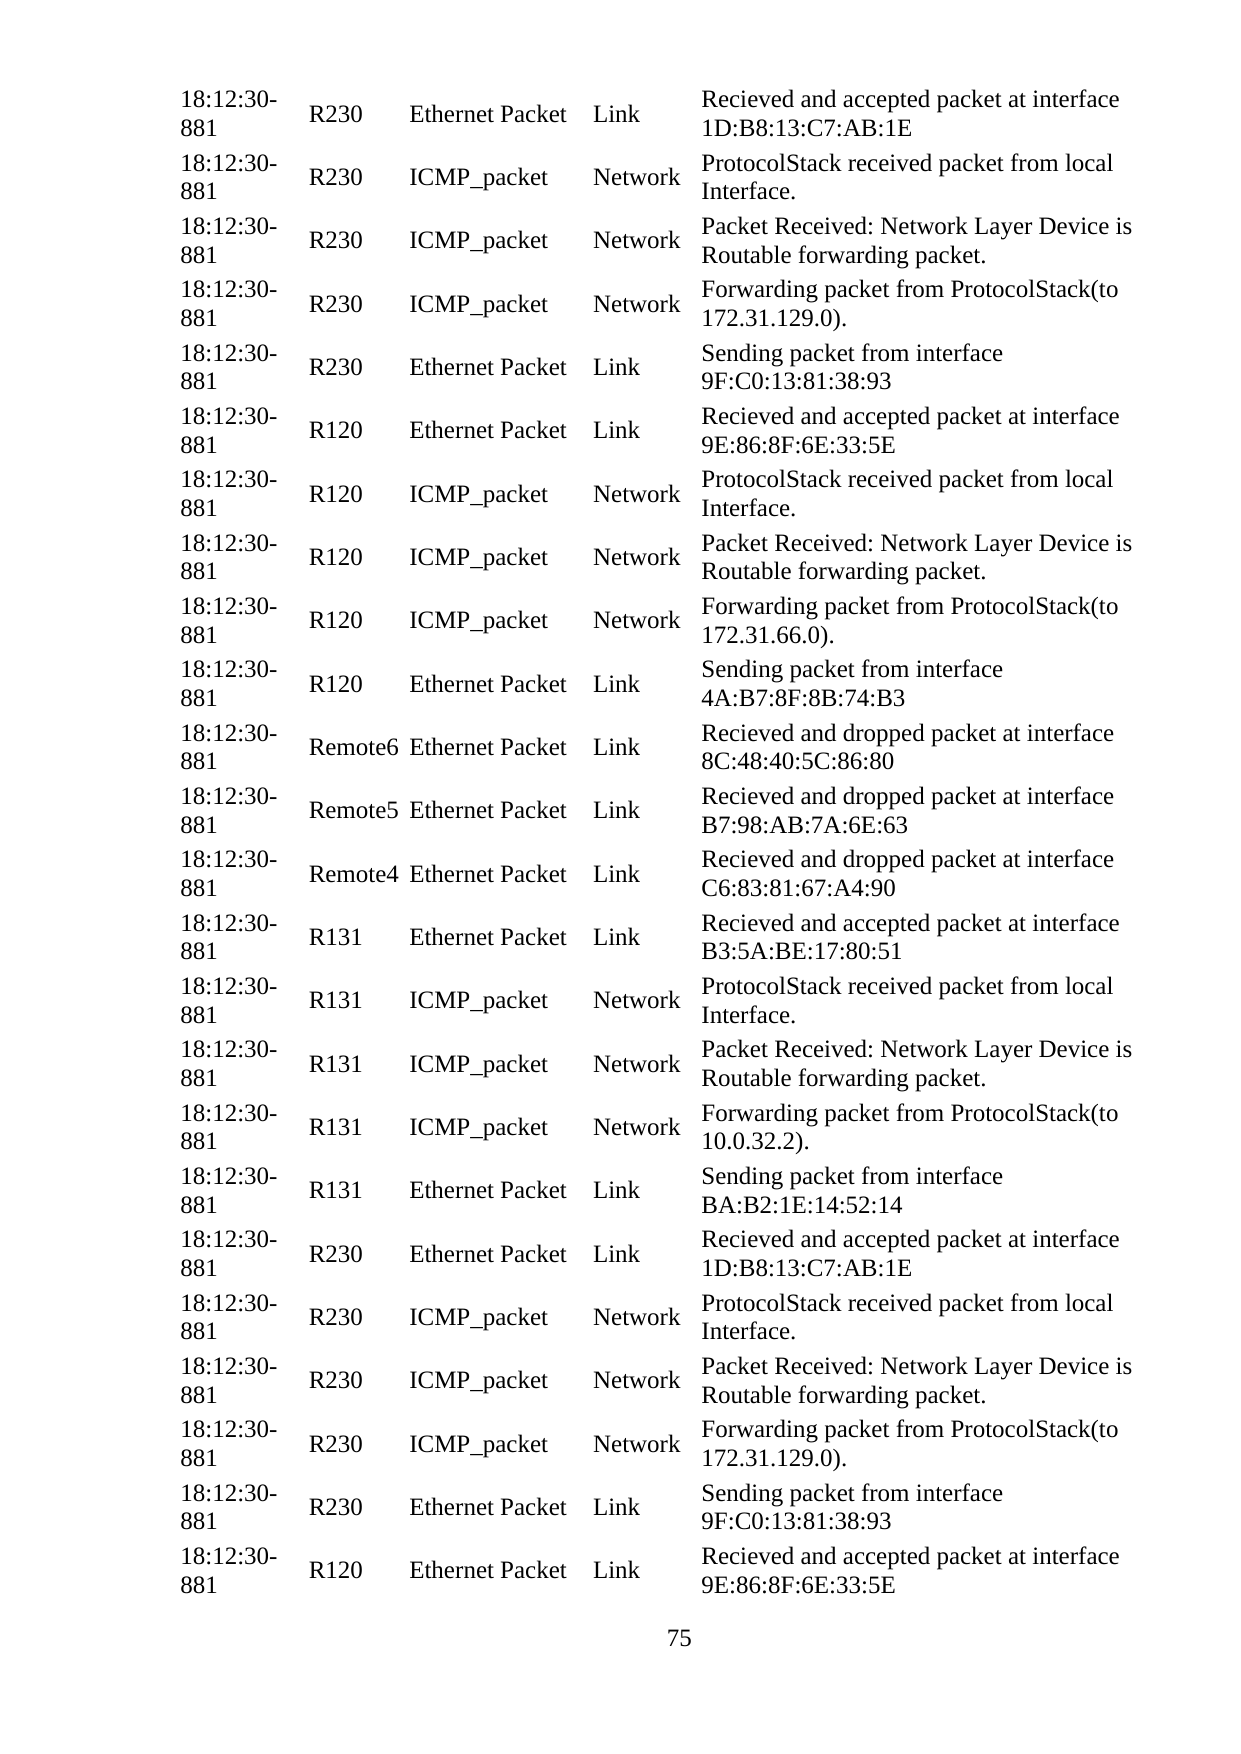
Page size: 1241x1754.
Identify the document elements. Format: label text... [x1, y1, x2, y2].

table_cell Network [590, 271, 698, 335]
table_cell R230 [306, 335, 406, 398]
table_cell 18:12:30-881 [177, 271, 306, 335]
table_cell ICMP_packet [406, 1348, 590, 1411]
table_cell Link [590, 715, 698, 778]
table_cell Recieved and dropped packet at interface B7:98:AB:7A:6E:63 [698, 778, 1181, 841]
table_cell ICMP_packet [406, 145, 590, 208]
table_cell Link [590, 398, 698, 461]
table_cell Ethernet Packet [406, 651, 590, 715]
table_cell Recieved and accepted packet at interface 1D:B8:13:C7:AB:1E [698, 81, 1181, 145]
table_cell Packet Received: Network Layer Device is Routable forwarding packet. [698, 1031, 1181, 1095]
table_cell Recieved and dropped packet at interface C6:83:81:67:A4:90 [698, 841, 1181, 905]
table_cell Recieved and dropped packet at interface 8C:48:40:5C:86:80 [698, 715, 1181, 778]
table_cell 18:12:30-881 [177, 208, 306, 271]
table_cell Link [590, 778, 698, 841]
table_cell R230 [306, 1411, 406, 1475]
table_cell Recieved and accepted packet at interface 9E:86:8F:6E:33:5E [698, 1538, 1181, 1601]
table_cell ProtocolStack received packet from local Interface. [698, 968, 1181, 1031]
table_cell ICMP_packet [406, 271, 590, 335]
table_cell Link [590, 1475, 698, 1538]
table_cell ICMP_packet [406, 1285, 590, 1348]
table_cell Remote5 [306, 778, 406, 841]
table_cell R230 [306, 81, 406, 145]
table_cell Remote6 [306, 715, 406, 778]
table_cell 18:12:30-881 [177, 335, 306, 398]
table_cell 18:12:30-881 [177, 1158, 306, 1221]
table_cell Ethernet Packet [406, 715, 590, 778]
table_cell Packet Received: Network Layer Device is Routable forwarding packet. [698, 208, 1181, 271]
table_cell R131 [306, 968, 406, 1031]
table_cell R230 [306, 1475, 406, 1538]
table_cell Sending packet from interface 9F:C0:13:81:38:93 [698, 1475, 1181, 1538]
table_cell Link [590, 1221, 698, 1285]
table_cell R230 [306, 208, 406, 271]
table_cell R131 [306, 1095, 406, 1158]
table_cell 18:12:30-881 [177, 715, 306, 778]
table_cell Link [590, 81, 698, 145]
table_cell Link [590, 841, 698, 905]
table_cell 18:12:30-881 [177, 651, 306, 715]
table_cell Remote4 [306, 841, 406, 905]
table_cell Forwarding packet from ProtocolStack(to 172.31.66.0). [698, 588, 1181, 651]
table_cell Ethernet Packet [406, 841, 590, 905]
table_cell Link [590, 335, 698, 398]
table_cell Network [590, 1095, 698, 1158]
table_cell Network [590, 525, 698, 588]
table_cell ICMP_packet [406, 1411, 590, 1475]
table_cell 18:12:30-881 [177, 1031, 306, 1095]
table_cell R120 [306, 398, 406, 461]
table_cell Link [590, 1538, 698, 1601]
table_cell Forwarding packet from ProtocolStack(to 10.0.32.2). [698, 1095, 1181, 1158]
table_cell 18:12:30-881 [177, 841, 306, 905]
table_cell R131 [306, 1031, 406, 1095]
table_cell 18:12:30-881 [177, 1285, 306, 1348]
table_cell Network [590, 208, 698, 271]
table_cell R230 [306, 271, 406, 335]
table_cell Network [590, 968, 698, 1031]
table_cell Recieved and accepted packet at interface 9E:86:8F:6E:33:5E [698, 398, 1181, 461]
table_cell Ethernet Packet [406, 1158, 590, 1221]
table_cell 18:12:30-881 [177, 1095, 306, 1158]
table_cell ICMP_packet [406, 588, 590, 651]
table_cell Recieved and accepted packet at interface B3:5A:BE:17:80:51 [698, 905, 1181, 968]
table_cell Ethernet Packet [406, 1538, 590, 1601]
table_cell ICMP_packet [406, 1031, 590, 1095]
table_cell Network [590, 588, 698, 651]
table_cell Ethernet Packet [406, 1221, 590, 1285]
table_cell 18:12:30-881 [177, 905, 306, 968]
table_cell R120 [306, 651, 406, 715]
table_cell 18:12:30-881 [177, 968, 306, 1031]
table_cell 18:12:30-881 [177, 588, 306, 651]
table_cell Link [590, 1158, 698, 1221]
table_cell Recieved and accepted packet at interface 1D:B8:13:C7:AB:1E [698, 1221, 1181, 1285]
table_cell 18:12:30-881 [177, 145, 306, 208]
table_cell Network [590, 145, 698, 208]
table_cell Sending packet from interface BA:B2:1E:14:52:14 [698, 1158, 1181, 1221]
table_cell Link [590, 905, 698, 968]
table_cell R131 [306, 905, 406, 968]
table_cell Network [590, 1285, 698, 1348]
table_cell Packet Received: Network Layer Device is Routable forwarding packet. [698, 1348, 1181, 1411]
table_cell Ethernet Packet [406, 398, 590, 461]
table_cell R120 [306, 461, 406, 525]
table_cell 18:12:30-881 [177, 1221, 306, 1285]
table_cell ICMP_packet [406, 461, 590, 525]
table_cell ICMP_packet [406, 1095, 590, 1158]
table_cell 18:12:30-881 [177, 1411, 306, 1475]
table_cell Ethernet Packet [406, 778, 590, 841]
table_cell Packet Received: Network Layer Device is Routable forwarding packet. [698, 525, 1181, 588]
table_cell 18:12:30-881 [177, 1475, 306, 1538]
table_cell R120 [306, 588, 406, 651]
table_cell Network [590, 461, 698, 525]
table_cell 18:12:30-881 [177, 1348, 306, 1411]
table_cell ProtocolStack received packet from local Interface. [698, 1285, 1181, 1348]
table_cell ICMP_packet [406, 525, 590, 588]
table_cell Network [590, 1411, 698, 1475]
table_cell R120 [306, 525, 406, 588]
table_cell ICMP_packet [406, 968, 590, 1031]
table_cell 18:12:30-881 [177, 1538, 306, 1601]
table_cell 18:12:30-881 [177, 398, 306, 461]
table_cell Network [590, 1348, 698, 1411]
table_cell R230 [306, 145, 406, 208]
table_cell R230 [306, 1348, 406, 1411]
table_cell R230 [306, 1285, 406, 1348]
table_cell Forwarding packet from ProtocolStack(to 172.31.129.0). [698, 1411, 1181, 1475]
table_cell Ethernet Packet [406, 905, 590, 968]
table_cell R230 [306, 1221, 406, 1285]
table_cell 18:12:30-881 [177, 525, 306, 588]
table_cell Network [590, 1031, 698, 1095]
table_cell Link [590, 651, 698, 715]
table_cell Ethernet Packet [406, 335, 590, 398]
table_cell R131 [306, 1158, 406, 1221]
table_cell ProtocolStack received packet from local Interface. [698, 461, 1181, 525]
table_cell Ethernet Packet [406, 81, 590, 145]
table_cell Forwarding packet from ProtocolStack(to 172.31.129.0). [698, 271, 1181, 335]
table_cell 18:12:30-881 [177, 81, 306, 145]
table_cell ICMP_packet [406, 208, 590, 271]
table_cell R120 [306, 1538, 406, 1601]
table_cell ProtocolStack received packet from local Interface. [698, 145, 1181, 208]
table_cell Ethernet Packet [406, 1475, 590, 1538]
table_cell Sending packet from interface 4A:B7:8F:8B:74:B3 [698, 651, 1181, 715]
table_cell 18:12:30-881 [177, 778, 306, 841]
table_cell Sending packet from interface 9F:C0:13:81:38:93 [698, 335, 1181, 398]
table_cell 18:12:30-881 [177, 461, 306, 525]
